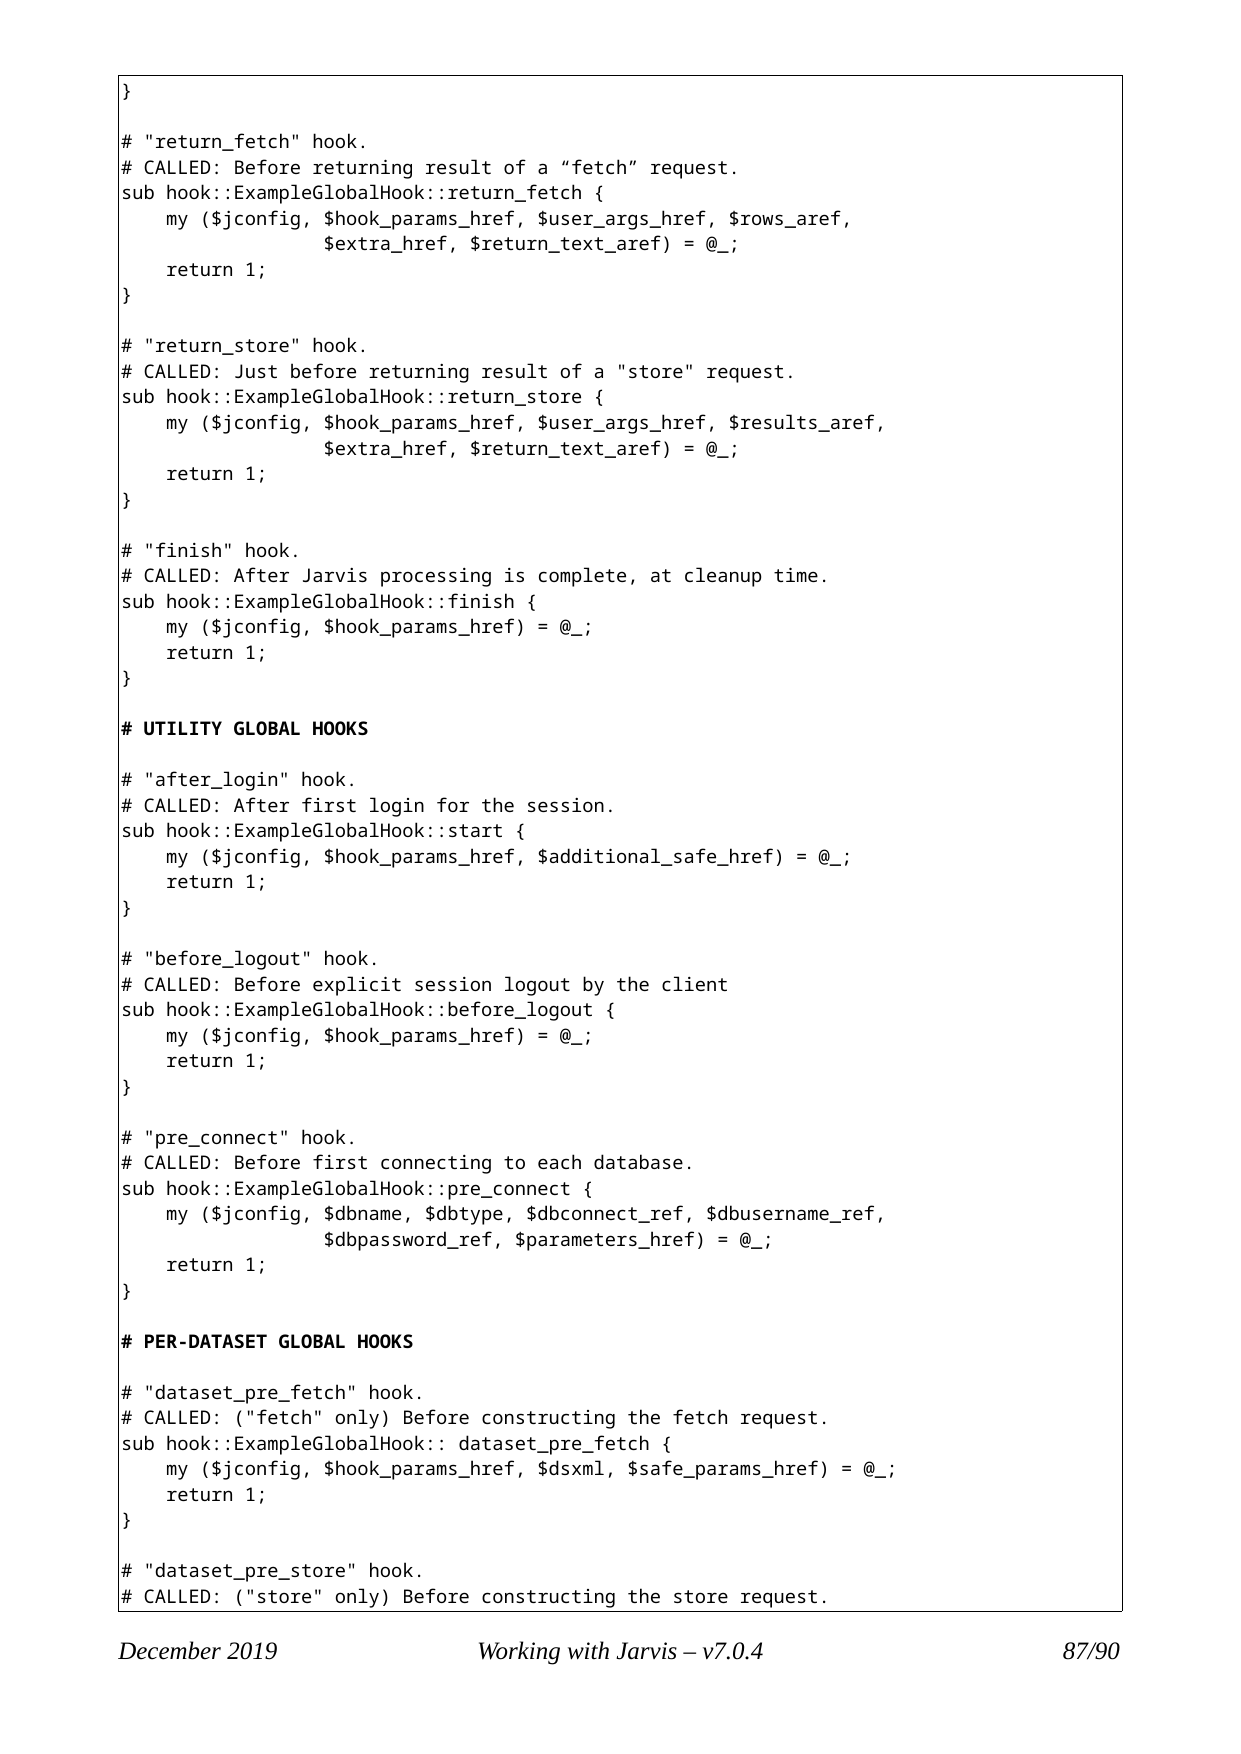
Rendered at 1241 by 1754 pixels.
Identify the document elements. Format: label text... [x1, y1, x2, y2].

text sub hook::ExampleGlobalHook::before_logout { [119, 994, 1122, 1019]
text sub hook::ExampleGlobalHook::return_store { [119, 381, 1122, 407]
text return 1; [119, 1479, 1122, 1504]
text } [119, 76, 1122, 103]
text $dbpassword_ref, $parameters_href) = @_; [119, 1223, 1122, 1249]
text } [119, 1504, 1122, 1532]
text # CALLED: After Jarvis processing is complete, at cleanup time. [119, 560, 1122, 585]
text } [119, 892, 1122, 920]
text sub hook::ExampleGlobalHook:: dataset_pre_fetch { [119, 1428, 1122, 1453]
text sub hook::ExampleGlobalHook::start { [119, 815, 1122, 841]
text sub hook::ExampleGlobalHook::pre_connect { [119, 1172, 1122, 1198]
text return 1; [119, 458, 1122, 483]
text # "dataset_pre_fetch" hook. [119, 1377, 1122, 1402]
text # "finish" hook. [119, 534, 1122, 560]
text # CALLED: Just before returning result of a "store" request. [119, 356, 1122, 381]
text $extra_href, $return_text_aref) = @_; [119, 228, 1122, 254]
text my ($jconfig, $hook_params_href, $dsxml, $safe_params_href) = @_; [119, 1453, 1122, 1479]
text # CALLED: ("fetch" only) Before constructing the fetch request. [119, 1402, 1122, 1428]
text } [119, 1274, 1122, 1303]
text my ($jconfig, $dbname, $dbtype, $dbconnect_ref, $dbusername_ref, [119, 1198, 1122, 1223]
text # PER-DATASET GLOBAL HOOKS [119, 1326, 1122, 1354]
text # "after_login" hook. [119, 764, 1122, 789]
text return 1; [119, 636, 1122, 662]
text sub hook::ExampleGlobalHook::return_fetch { [119, 177, 1122, 203]
text sub hook::ExampleGlobalHook::finish { [119, 585, 1122, 611]
text # CALLED: Before returning result of a “fetch” request. [119, 152, 1122, 177]
text # CALLED: Before first connecting to each database. [119, 1147, 1122, 1172]
text # "pre_connect" hook. [119, 1121, 1122, 1147]
text return 1; [119, 254, 1122, 279]
text # "dataset_pre_store" hook. [119, 1555, 1122, 1581]
text } [119, 483, 1122, 511]
text my ($jconfig, $hook_params_href) = @_; [119, 611, 1122, 636]
text return 1; [119, 1045, 1122, 1070]
text my ($jconfig, $hook_params_href, $user_args_href, $results_aref, [119, 407, 1122, 432]
text } [119, 279, 1122, 307]
text # "before_logout" hook. [119, 943, 1122, 968]
text # "return_store" hook. [119, 330, 1122, 356]
text # "return_fetch" hook. [119, 126, 1122, 152]
text # CALLED: ("store" only) Before constructing the store request. [119, 1581, 1122, 1611]
text # UTILITY GLOBAL HOOKS [119, 713, 1122, 741]
text return 1; [119, 866, 1122, 892]
text my ($jconfig, $hook_params_href, $additional_safe_href) = @_; [119, 841, 1122, 866]
text $extra_href, $return_text_aref) = @_; [119, 432, 1122, 458]
text # CALLED: After first login for the session. [119, 789, 1122, 815]
text } [119, 662, 1122, 690]
text # CALLED: Before explicit session logout by the client [119, 968, 1122, 994]
text my ($jconfig, $hook_params_href) = @_; [119, 1019, 1122, 1045]
text } [119, 1070, 1122, 1098]
text return 1; [119, 1249, 1122, 1274]
text my ($jconfig, $hook_params_href, $user_args_href, $rows_aref, [119, 203, 1122, 228]
